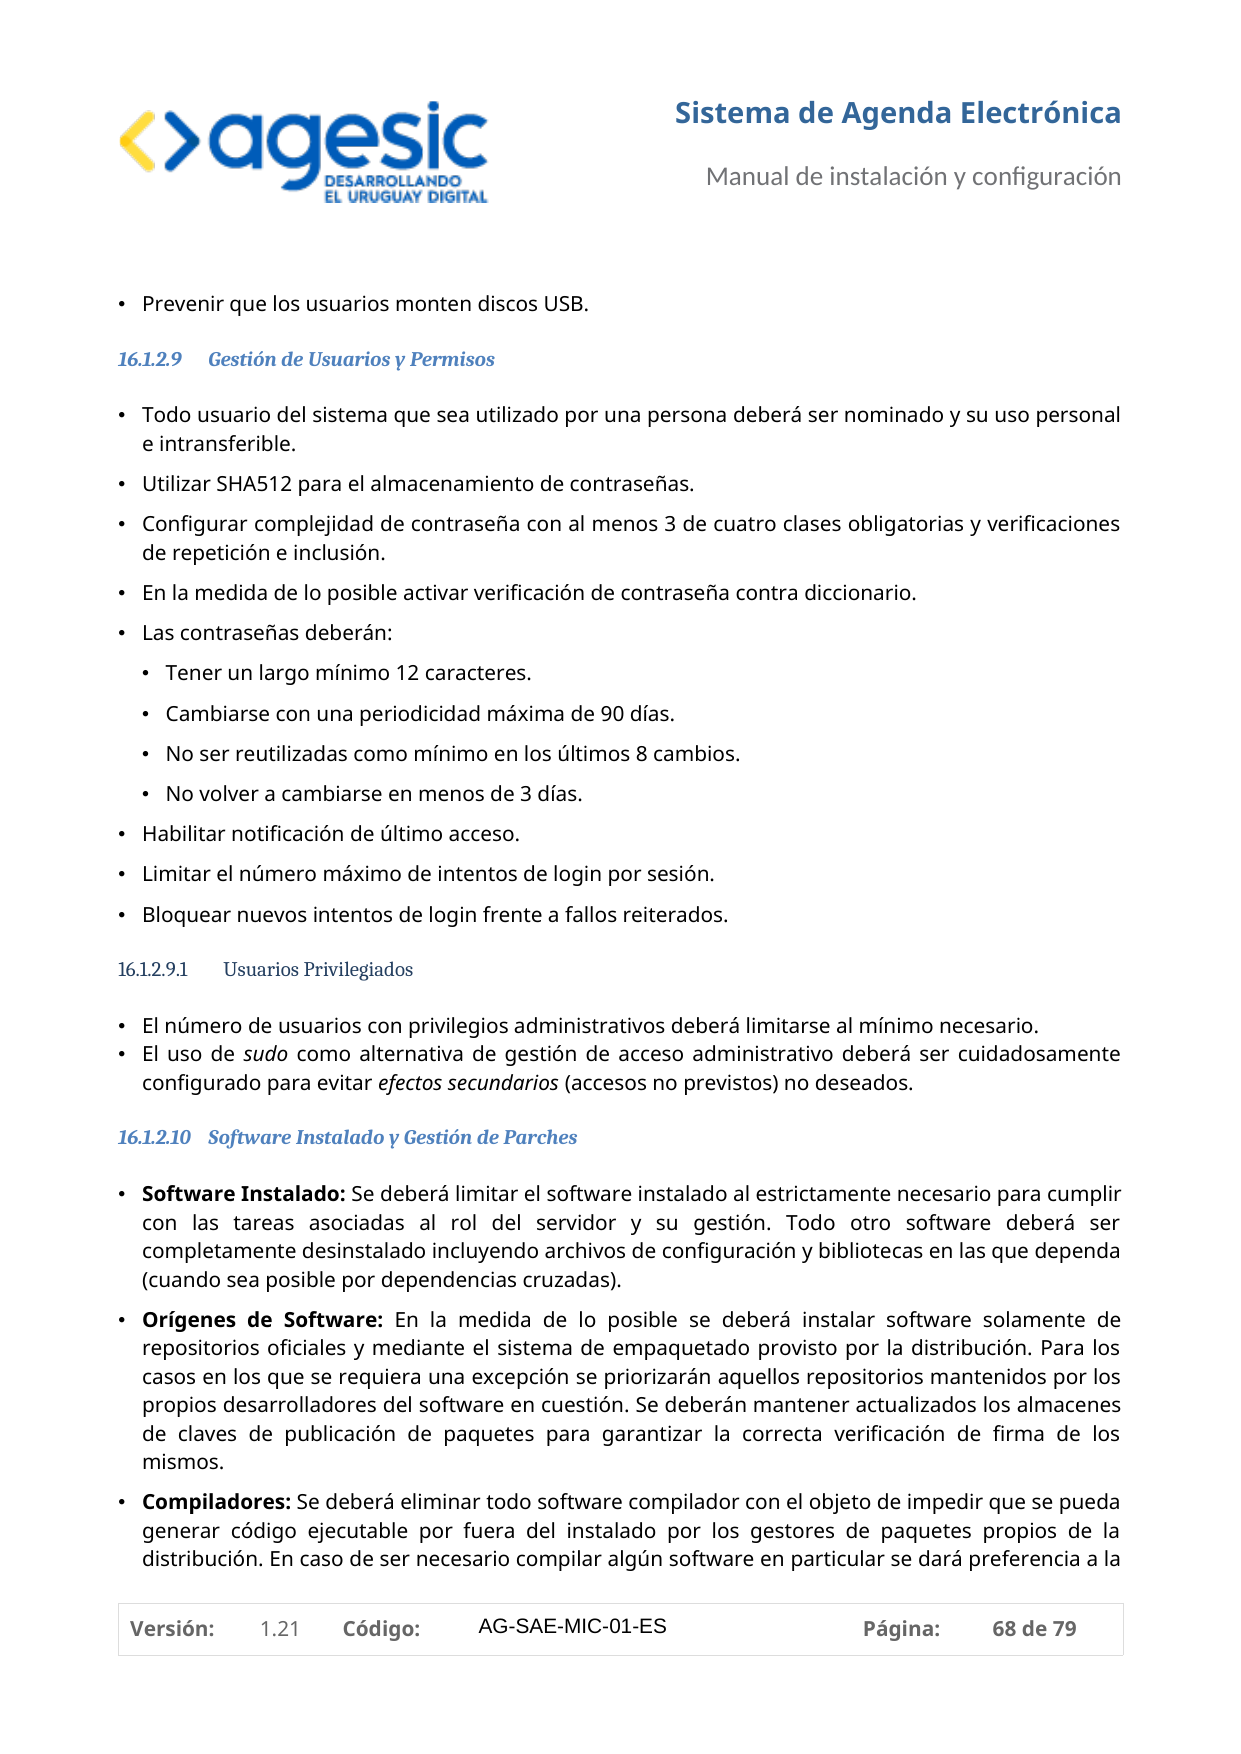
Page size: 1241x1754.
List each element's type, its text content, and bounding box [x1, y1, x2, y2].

subtitle Software Instalado y Gestión de Parches [118, 1126, 1122, 1150]
list Orígenes de Software: En la medida de lo posible se deberá instalar software solamente de repositorios oficiales y mediante el sistema de empaquetado provisto por la distribución. Para los casos en los que se requiera una excepción se priorizarán aquellos repositorios mantenidos por los propios desarrolladores del software en cuestión. Se deberán mantener actualizados los almacenes de claves de publicación de paquetes para garantizar la correcta verificación de firma de los mismos. [118, 1305, 1122, 1476]
list En la medida de lo posible activar verificación de contraseña contra diccionario. [118, 578, 1122, 607]
list No ser reutilizadas como mínimo en los últimos 8 cambios. [142, 739, 1122, 767]
list Cambiarse con una periodicidad máxima de 90 días. [142, 699, 1122, 727]
list Prevenir que los usuarios monten discos USB. [118, 289, 1122, 318]
list Configurar complejidad de contraseña con al menos 3 de cuatro clases obligatorias y verificaciones de repetición e inclusión. [118, 509, 1122, 566]
list Compiladores: Se deberá eliminar todo software compilador con el objeto de impedir que se pueda generar código ejecutable por fuera del instalado por los gestores de paquetes propios de la distribución. En caso de ser necesario compilar algún software en particular se dará preferencia a la [118, 1487, 1122, 1573]
list Bloquear nuevos intentos de login frente a fallos reiterados. [118, 900, 1122, 928]
list Habilitar notificación de último acceso. [118, 819, 1122, 848]
list Limitar el número máximo de intentos de login por sesión. [118, 859, 1122, 888]
subtitle Gestión de Usuarios y Permisos [118, 347, 1122, 371]
list Utilizar SHA512 para el almacenamiento de contraseñas. [118, 469, 1122, 498]
list El número de usuarios con privilegios administrativos deberá limitarse al mínimo necesario. [118, 1011, 1122, 1039]
list Las contraseñas deberán: [118, 618, 1122, 647]
list Tener un largo mínimo 12 caracteres. [142, 658, 1122, 687]
subtitle Usuarios Privilegiados [118, 958, 1122, 982]
list Software Instalado: Se deberá limitar el software instalado al estrictamente necesario para cumplir con las tareas asociadas al rol del servidor y su gestión. Todo otro software deberá ser completamente desinstalado incluyendo archivos de configuración y bibliotecas en las que dependa (cuando sea posible por dependencias cruzadas). [118, 1179, 1122, 1293]
picture [119, 101, 489, 203]
list No volver a cambiarse en menos de 3 días. [142, 779, 1122, 808]
list El uso de sudo como alternativa de gestión de acceso administrativo deberá ser cuidadosamente configurado para evitar efectos secundarios (accesos no previstos) no deseados. [118, 1039, 1122, 1096]
list Todo usuario del sistema que sea utilizado por una persona deberá ser nominado y su uso personal e intransferible. [118, 401, 1122, 457]
